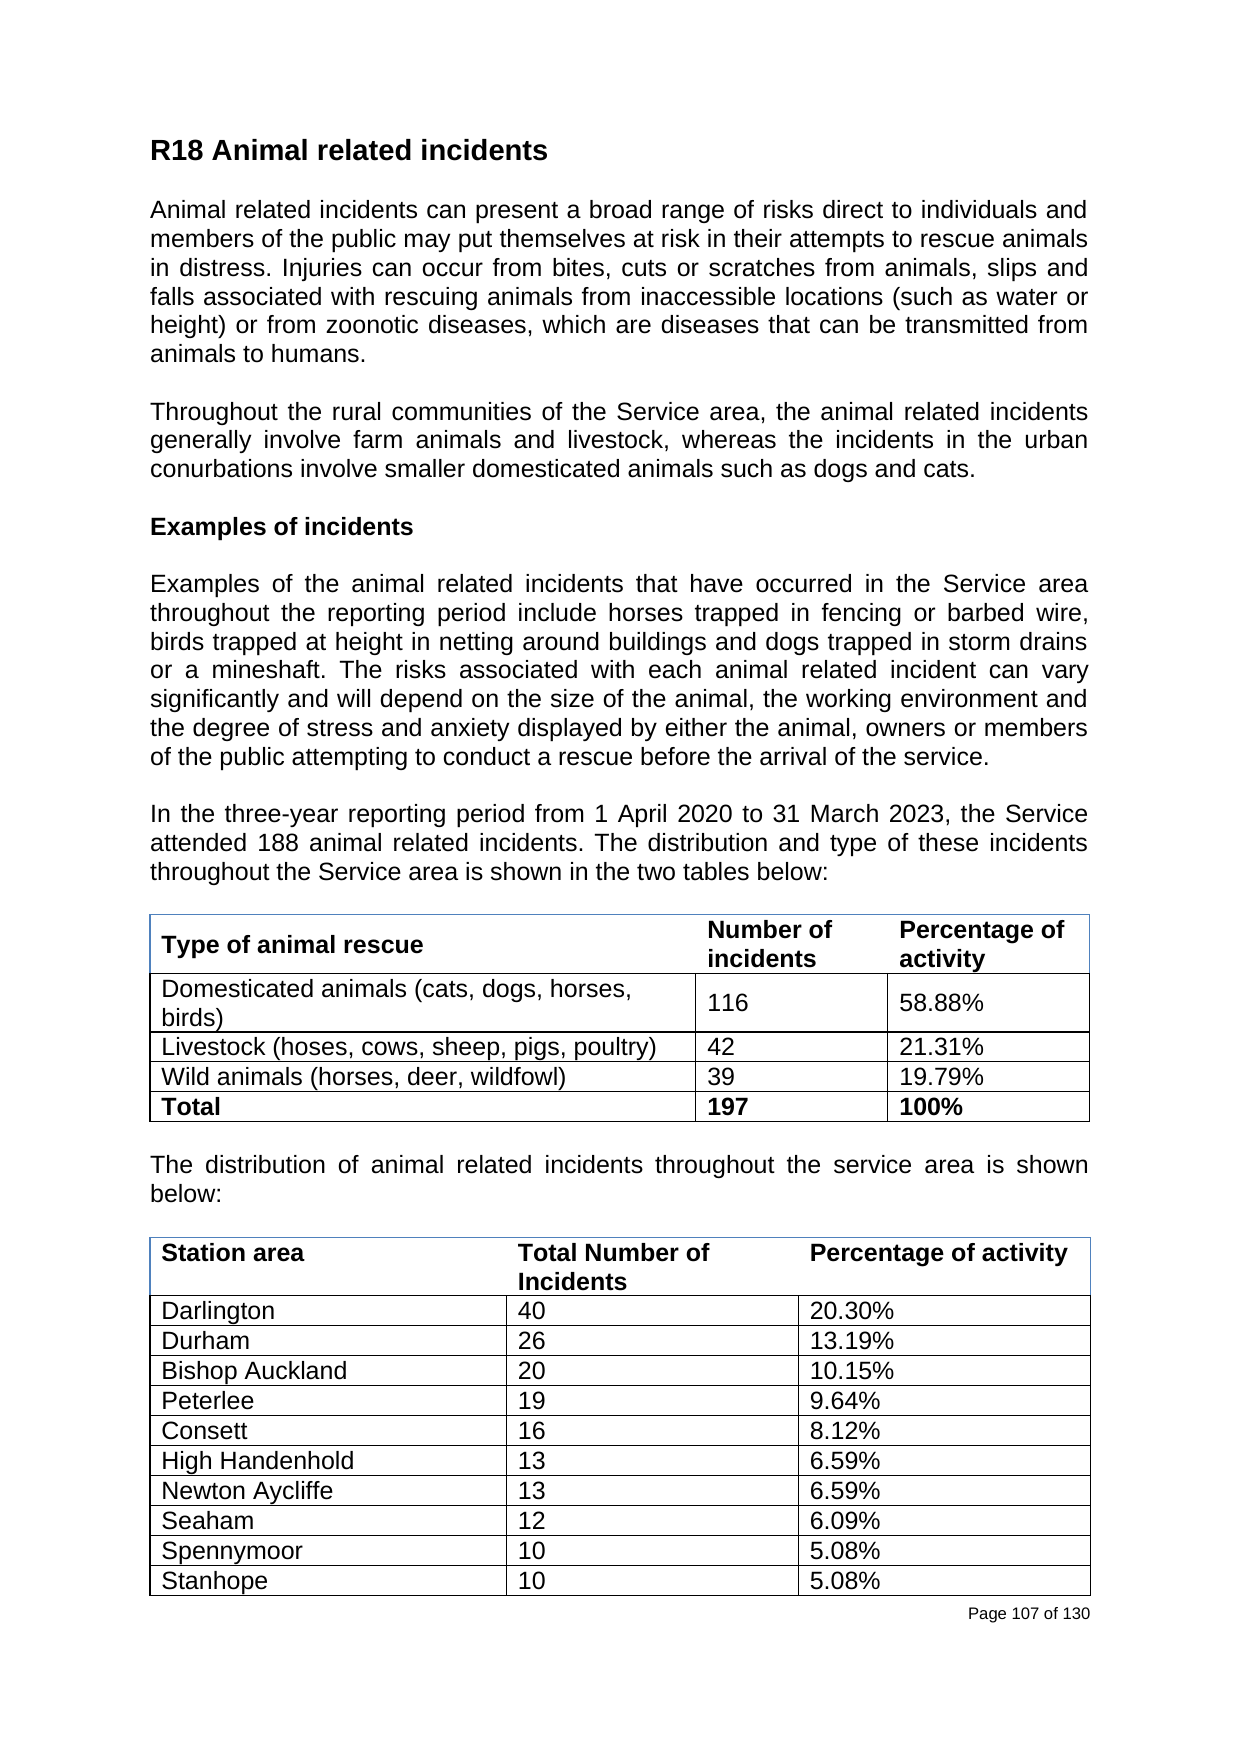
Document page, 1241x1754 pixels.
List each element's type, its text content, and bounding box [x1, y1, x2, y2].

table_cell 6.59% [799, 1446, 1090, 1475]
table_cell Newton Aycliffe [151, 1476, 506, 1505]
table_cell 13 [507, 1476, 798, 1505]
table_cell Wild animals (horses, deer, wildfowl) [151, 1062, 695, 1091]
table_cell 5.08% [799, 1536, 1090, 1565]
table_cell 10.15% [799, 1356, 1090, 1385]
table_cell Consett [151, 1416, 506, 1445]
table_cell 10 [507, 1536, 798, 1565]
table_header Number of incidents [696, 915, 888, 973]
table_cell 6.59% [799, 1476, 1090, 1505]
table_header Type of animal rescue [151, 915, 696, 973]
table_cell Livestock (hoses, cows, sheep, pigs, poultry) [151, 1033, 695, 1061]
table_cell 40 [507, 1296, 798, 1325]
table_cell Seaham [151, 1506, 506, 1535]
text R18 Animal related incidents [150, 133, 1090, 167]
table_cell 26 [507, 1326, 798, 1355]
table_cell Peterlee [151, 1386, 506, 1415]
table_header Station area [151, 1238, 506, 1295]
table_cell 116 [696, 974, 887, 1031]
table_cell Darlington [151, 1296, 506, 1325]
table_cell Domesticated animals (cats, dogs, horses, birds) [151, 974, 695, 1031]
table_header Percentage of activity [798, 1238, 1090, 1295]
text Animal related incidents can present a broad range of risks direct to individuals and members of the public may put themselves at risk in their attempts to rescue animals in distress. Injuries can occur from bites, cuts or scratches from animals, slips and falls associated with rescuing animals from inaccessible locations (such as water or height) or from zoonotic diseases, which are diseases that can be transmitted from animals to humans. [150, 196, 1090, 368]
table_cell 42 [696, 1033, 887, 1061]
table_cell 5.08% [799, 1566, 1090, 1595]
table_cell 20 [507, 1356, 798, 1385]
table_cell 6.09% [799, 1506, 1090, 1535]
table_cell 19 [507, 1386, 798, 1415]
table_cell 58.88% [888, 974, 1089, 1031]
table_cell 9.64% [799, 1386, 1090, 1415]
table_cell 20.30% [799, 1296, 1090, 1325]
table_cell 10 [507, 1566, 798, 1595]
table_cell 13.19% [799, 1326, 1090, 1355]
table_cell Stanhope [151, 1566, 506, 1595]
text Examples of the animal related incidents that have occurred in the Service area throughout the reporting period include horses trapped in fencing or barbed wire, birds trapped at height in netting around buildings and dogs trapped in storm drains or a mineshaft. The risks associated with each animal related incident can vary significantly and will depend on the size of the animal, the working environment and the degree of stress and anxiety displayed by either the animal, owners or members of the public attempting to conduct a rescue before the arrival of the service. [150, 569, 1090, 771]
table_cell 21.31% [888, 1033, 1089, 1061]
table_cell 100% [888, 1092, 1089, 1121]
table_cell Spennymoor [151, 1536, 506, 1565]
text The distribution of animal related incidents throughout the service area is shown below: [150, 1151, 1090, 1208]
table_cell 8.12% [799, 1416, 1090, 1445]
table_cell 197 [696, 1092, 887, 1121]
table_cell Bishop Auckland [151, 1356, 506, 1385]
table_cell Durham [151, 1326, 506, 1355]
table_header Total Number of Incidents [506, 1238, 798, 1295]
table_cell High Handenhold [151, 1446, 506, 1475]
table_cell 16 [507, 1416, 798, 1445]
table_cell Total [151, 1092, 695, 1121]
table_cell 12 [507, 1506, 798, 1535]
text Examples of incidents [150, 512, 1090, 541]
table_cell 13 [507, 1446, 798, 1475]
table_cell 39 [696, 1062, 887, 1091]
table_header Percentage of activity [888, 915, 1089, 973]
text Throughout the rural communities of the Service area, the animal related incidents generally involve farm animals and livestock, whereas the incidents in the urban conurbations involve smaller domesticated animals such as dogs and cats. [150, 397, 1090, 483]
text In the three-year reporting period from 1 April 2020 to 31 March 2023, the Service attended 188 animal related incidents. The distribution and type of these incidents throughout the Service area is shown in the two tables below: [150, 799, 1090, 886]
table_cell 19.79% [888, 1062, 1089, 1091]
